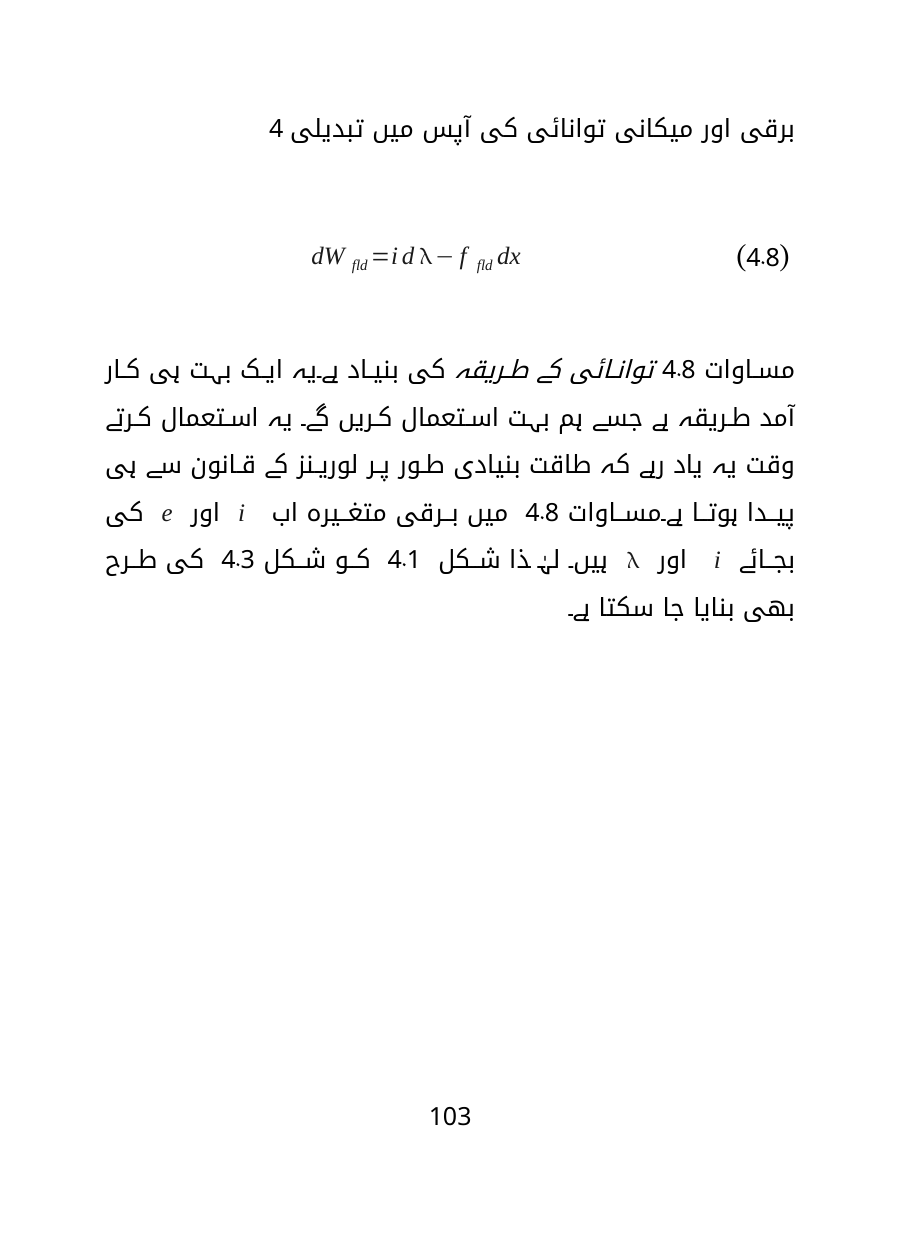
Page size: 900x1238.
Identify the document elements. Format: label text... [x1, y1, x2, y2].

table_header [105, 229, 718, 300]
table_header (4.8) [718, 229, 795, 300]
text مساوات 4.8 توانائی کے طریقہ کی بنیاد ہے۔یہ ایک بہت ہی کار آمد طریقہ ہے جسے ہم بہت استعمال کریں گے۔ یہ استعمال کرتے وقت یہ یاد رہے کہ طاقت بنیادی طور پر لورینز کے قانون سے ہی پیدا ہوتا ہے۔مساوات 4.8 میں برقی متغیرہ اب اورکی بجائے اورہیں۔ لہٰذا شکل 4.1 کو شکل 4.3 کی طرح بھی بنایا جا سکتا ہے۔ [105, 347, 795, 631]
